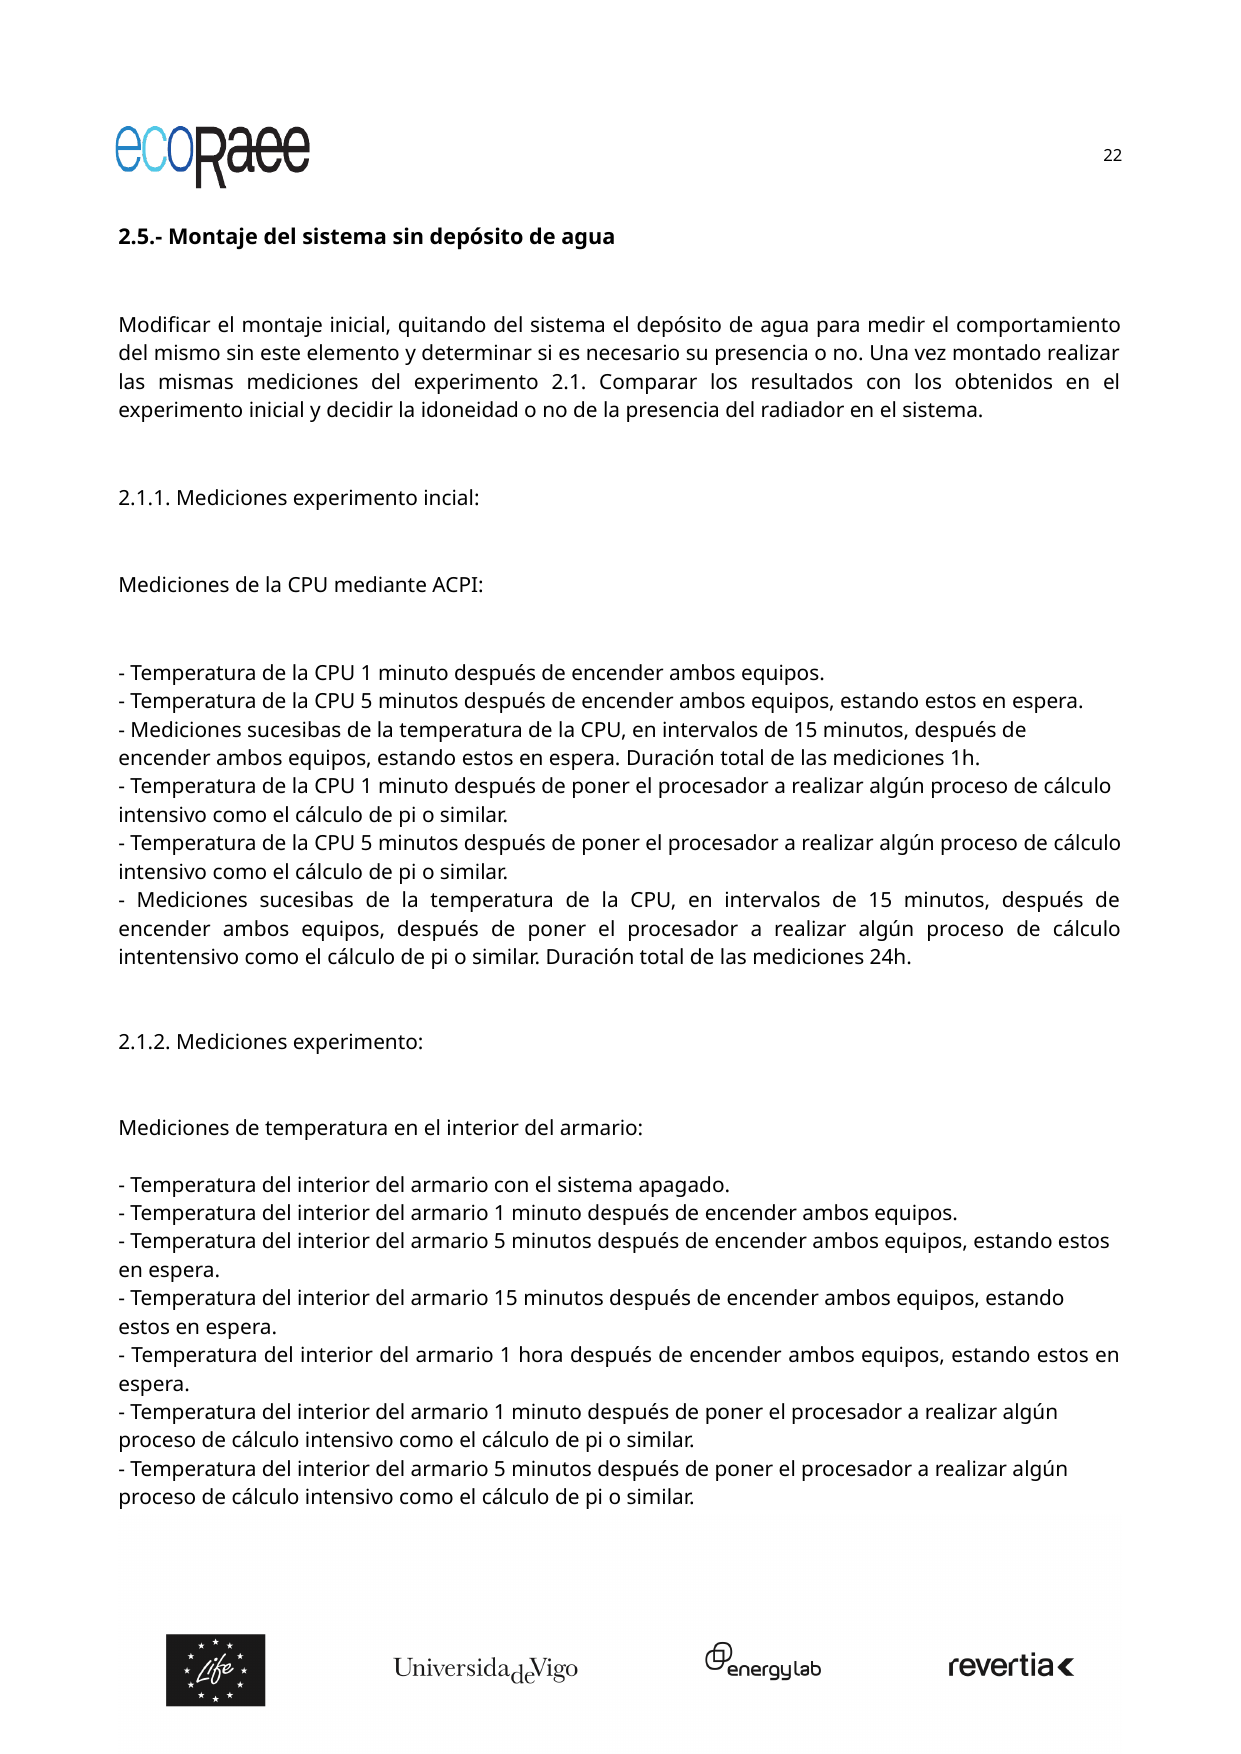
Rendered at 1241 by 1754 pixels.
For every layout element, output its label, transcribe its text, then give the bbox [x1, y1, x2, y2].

text - Temperatura del interior del armario con el sistema apagado. [118, 1170, 1122, 1198]
text - Mediciones sucesibas de la temperatura de la CPU, en intervalos de 15 minutos, después de encender ambos equipos, estando estos en espera. Duración total de las mediciones 1h. [118, 715, 1122, 772]
text - Temperatura de la CPU 5 minutos después de encender ambos equipos, estando estos en espera. [118, 686, 1122, 715]
text Mediciones de la CPU mediante ACPI: [118, 570, 1122, 599]
text - Temperatura de la CPU 1 minuto después de encender ambos equipos. [118, 658, 1122, 686]
text Modificar el montaje inicial, quitando del sistema el depósito de agua para medir el comportamiento del mismo sin este elemento y determinar si es necesario su presencia o no. Una vez montado realizar las mismas mediciones del experimento 2.1. Comparar los resultados con los obtenidos en el experimento inicial y decidir la idoneidad o no de la presencia del radiador en el sistema. [118, 310, 1122, 424]
text - Temperatura de la CPU 1 minuto después de poner el procesador a realizar algún proceso de cálculo intensivo como el cálculo de pi o similar. [118, 772, 1122, 828]
text - Temperatura del interior del armario 1 minuto después de poner el procesador a realizar algún proceso de cálculo intensivo como el cálculo de pi o similar. [118, 1397, 1122, 1454]
text Mediciones de temperatura en el interior del armario: [118, 1113, 1122, 1141]
text - Temperatura de la CPU 5 minutos después de poner el procesador a realizar algún proceso de cálculo intensivo como el cálculo de pi o similar. [118, 828, 1122, 885]
text - Temperatura del interior del armario 1 minuto después de encender ambos equipos. [118, 1198, 1122, 1227]
text - Mediciones sucesibas de la temperatura de la CPU, en intervalos de 15 minutos, después de encender ambos equipos, después de poner el procesador a realizar algún proceso de cálculo intentensivo como el cálculo de pi o similar. Duración total de las mediciones 24h. [118, 885, 1122, 971]
text - Temperatura del interior del armario 15 minutos después de encender ambos equipos, estando estos en espera. [118, 1283, 1122, 1340]
picture [118, 1514, 1123, 1754]
text - Temperatura del interior del armario 5 minutos después de poner el procesador a realizar algún proceso de cálculo intensivo como el cálculo de pi o similar. [118, 1454, 1122, 1511]
picture [114, 124, 311, 190]
text - Temperatura del interior del armario 1 hora después de encender ambos equipos, estando estos en espera. [118, 1340, 1122, 1397]
text 2.1.2. Mediciones experimento: [118, 1027, 1122, 1056]
text 2.5.- Montaje del sistema sin depósito de agua [118, 221, 1122, 251]
text 2.1.1. Mediciones experimento incial: [118, 483, 1122, 511]
text - Temperatura del interior del armario 5 minutos después de encender ambos equipos, estando estos en espera. [118, 1227, 1122, 1283]
